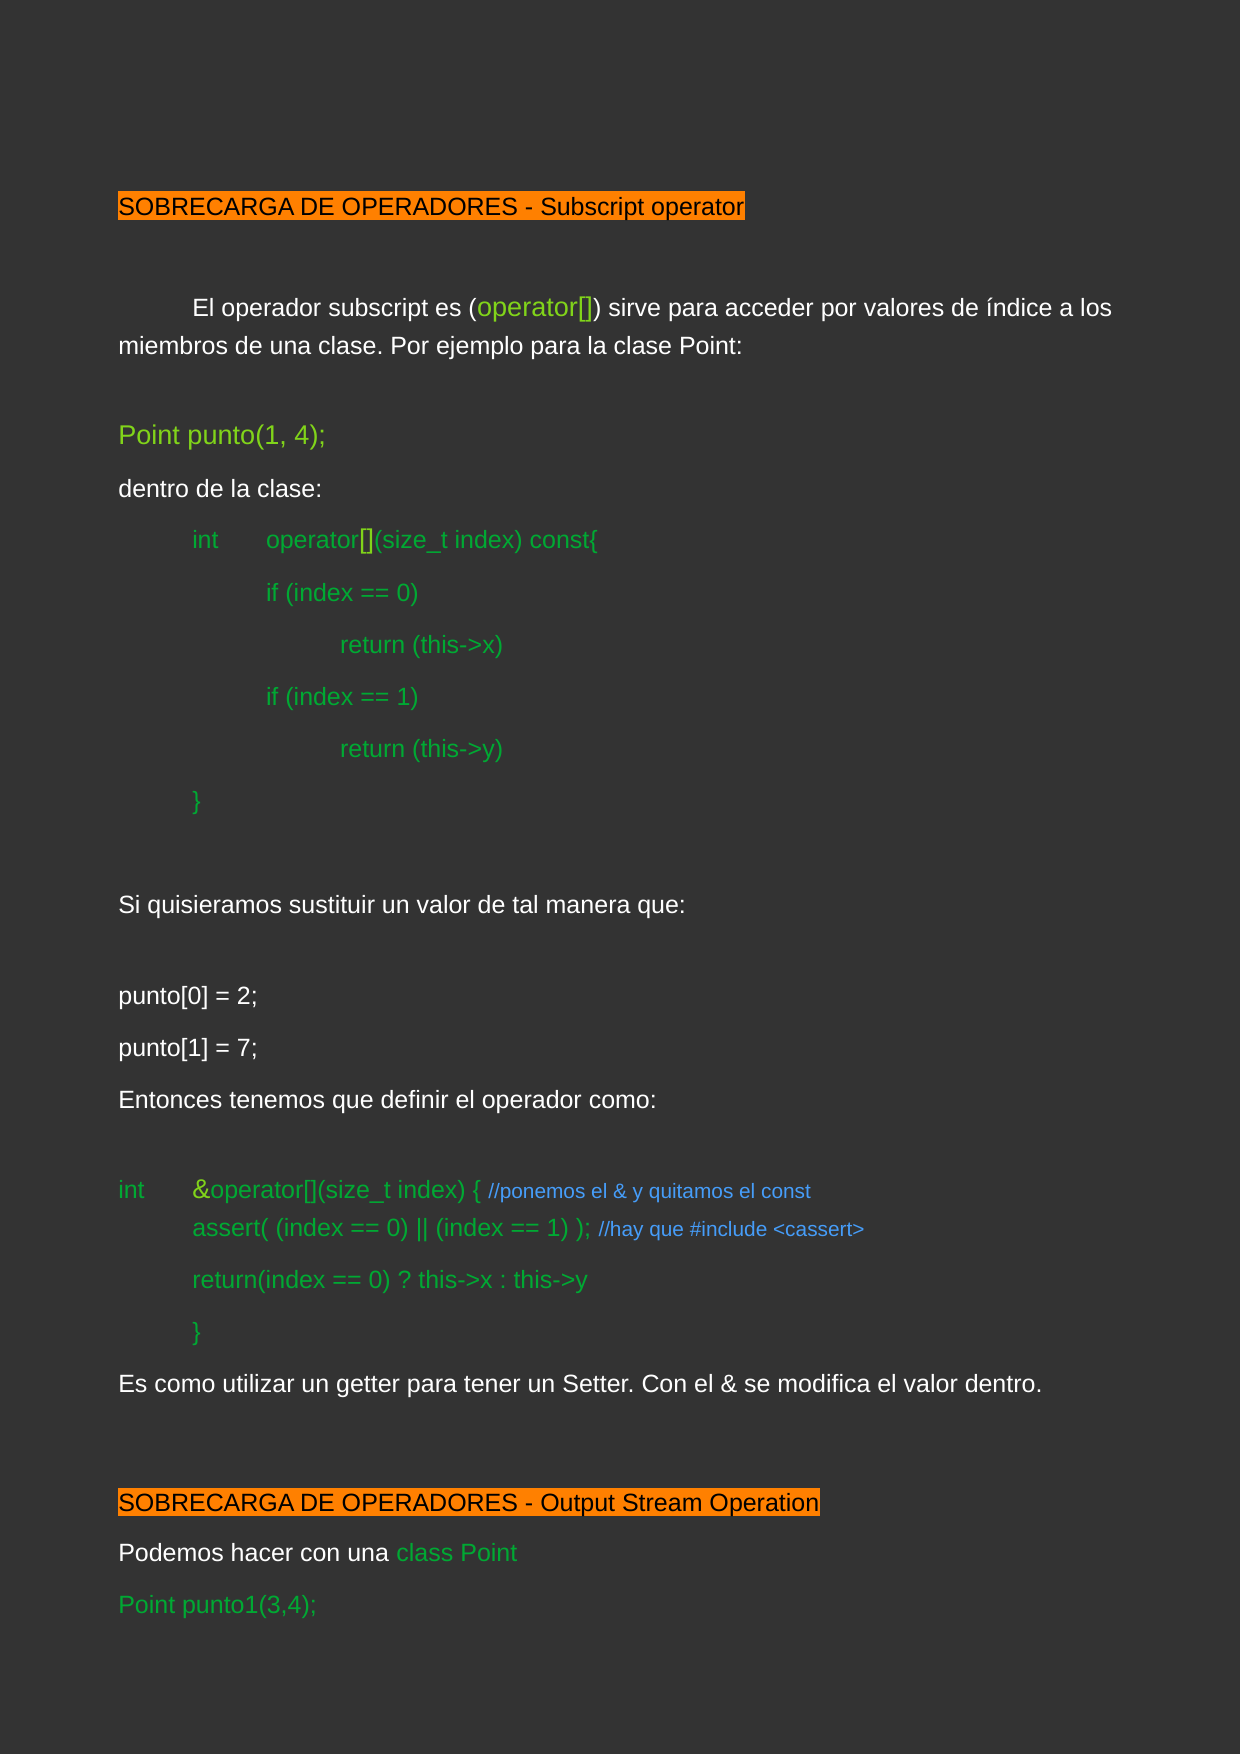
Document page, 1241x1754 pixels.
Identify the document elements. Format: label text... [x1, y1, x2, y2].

text punto[1] = 7; [118, 1024, 1122, 1061]
subtitle SOBRECARGA DE OPERADORES - Output Stream Operation [118, 1479, 1122, 1516]
text int &operator[](size_t index) { //ponemos el & y quitamos el const [118, 1166, 1122, 1204]
text return(index == 0) ? this->x : this->y [118, 1256, 1122, 1293]
text return (this->x) [118, 621, 1122, 658]
subtitle SOBRECARGA DE OPERADORES - Subscript operator [118, 183, 1122, 220]
text Entonces tenemos que definir el operador como: [118, 1076, 1122, 1152]
text int operator[](size_t index) const{ [118, 517, 1122, 554]
text punto[0] = 2; [118, 972, 1122, 1009]
text El operador subscript es (operator[]) sirve para acceder por valores de índice a los miembros de una clase. Por ejemplo para la clase Point: [118, 285, 1122, 398]
text dentro de la clase: [118, 465, 1122, 502]
text return (this->y) [118, 725, 1122, 763]
text Podemos hacer con una class Point [118, 1529, 1122, 1566]
text } [118, 1308, 1122, 1346]
text Es como utilizar un getter para tener un Setter. Con el & se modifica el valor dentro. [118, 1360, 1122, 1398]
text Point punto(1, 4); [118, 413, 1122, 450]
text if (index == 1) [118, 673, 1122, 711]
text Si quisieramos sustituir un valor de tal manera que: [118, 881, 1122, 957]
text assert( (index == 0) || (index == 1) ); //hay que #include <cassert> [118, 1204, 1122, 1241]
text if (index == 0) [118, 569, 1122, 606]
text Point punto1(3,4); [118, 1581, 1122, 1618]
text } [118, 777, 1122, 815]
